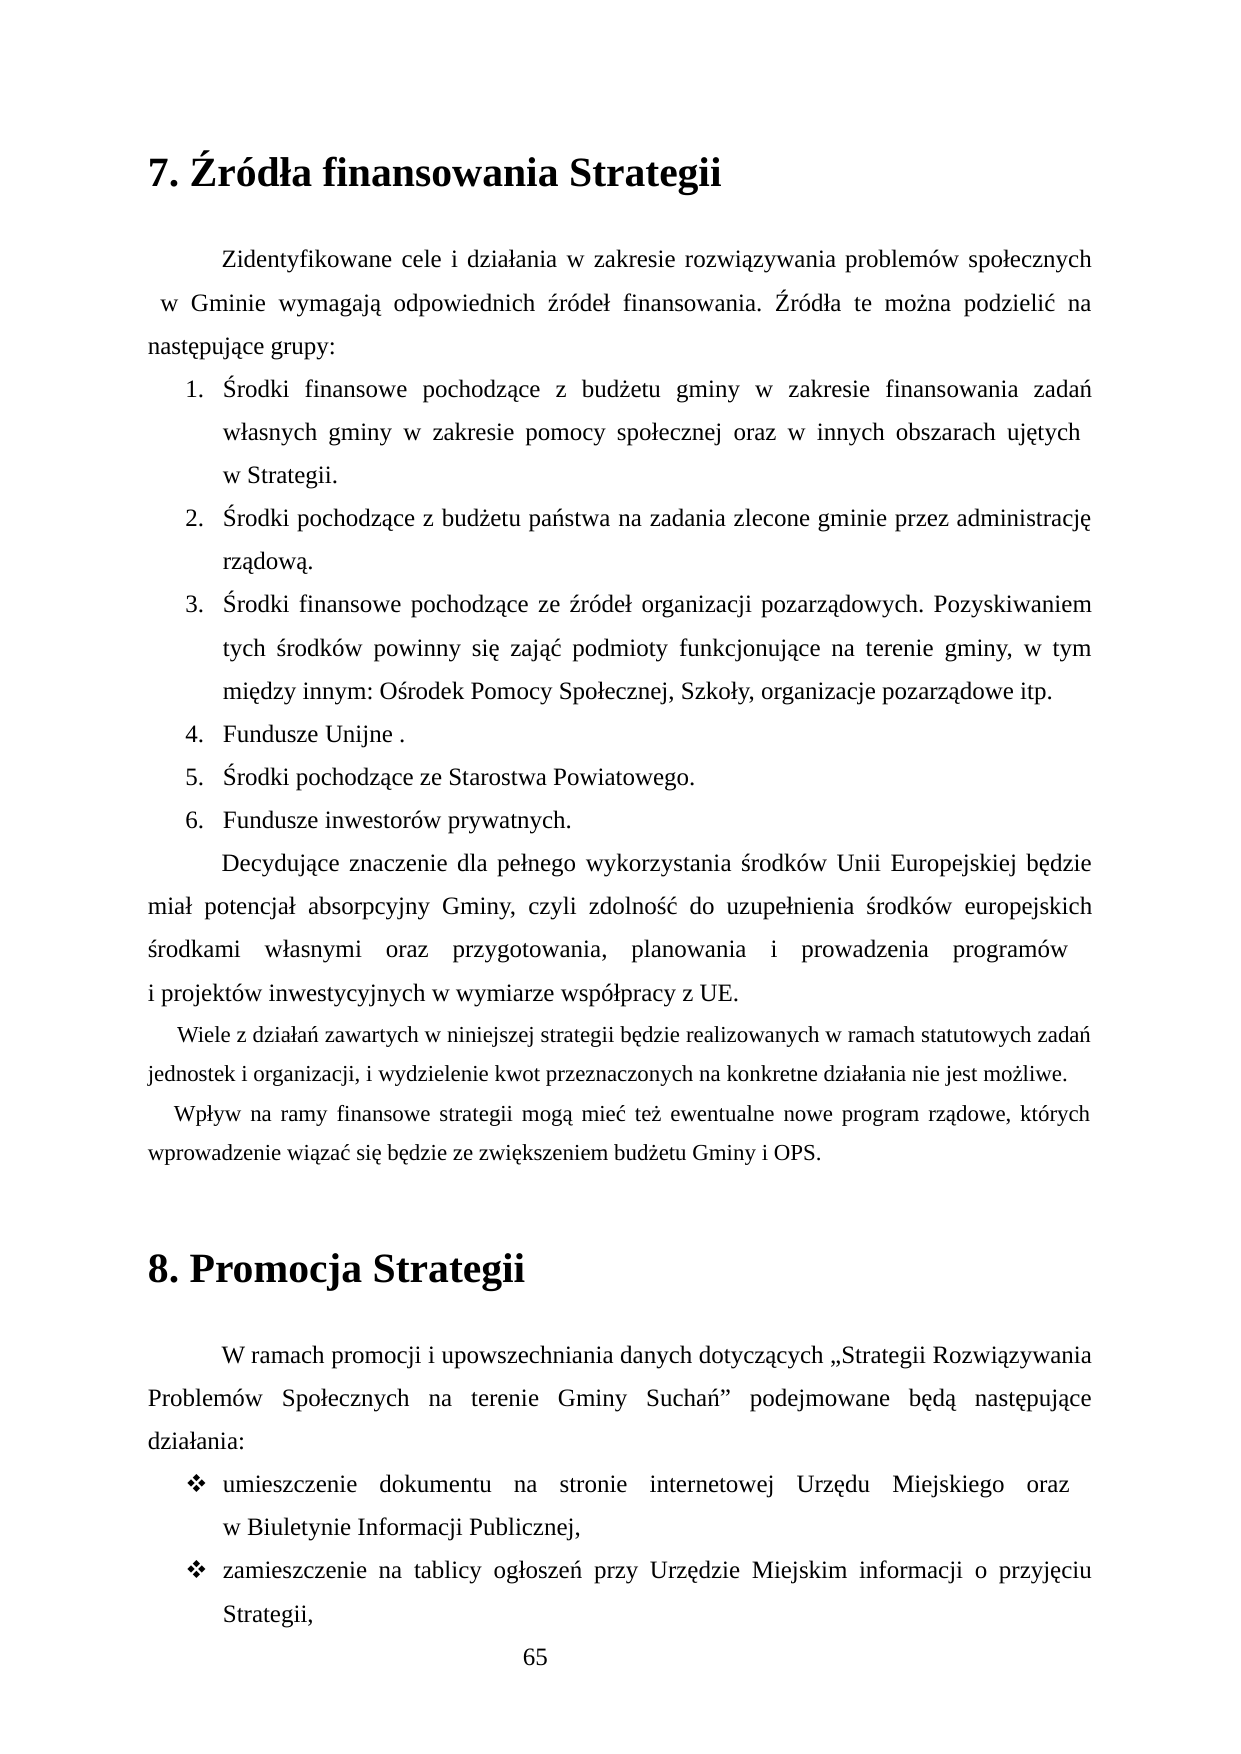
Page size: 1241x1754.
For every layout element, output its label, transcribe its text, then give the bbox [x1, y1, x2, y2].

list 65 [485, 1642, 1093, 1671]
list Środki finansowe pochodzące z budżetu gminy w zakresie finansowania zadań własnych gminy w zakresie pomocy społecznej oraz w innych obszarach ujętych w Strategii. [185, 374, 1093, 489]
list Środki pochodzące z budżetu państwa na zadania zlecone gminie przez administrację rządową. [185, 503, 1093, 575]
list Fundusze inwestorów prywatnych. [185, 805, 1093, 834]
text W ramach promocji i upowszechniania danych dotyczących „Strategii Rozwiązywania Problemów Społecznych na terenie Gminy Suchań” podejmowane będą następujące działania: [148, 1340, 1093, 1455]
list umieszczenie dokumentu na stronie internetowej Urzędu Miejskiego oraz w Biuletynie Informacji Publicznej, [185, 1469, 1093, 1541]
text 8. Promocja Strategii [148, 1243, 1093, 1291]
text 7. Źródła finansowania Strategii [148, 148, 1093, 196]
text Wpływ na ramy finansowe strategii mogą mieć też ewentualne nowe program rządowe, których wprowadzenie wiązać się będzie ze zwiększeniem budżetu Gminy i OPS. [148, 1100, 1093, 1166]
list Fundusze Unijne . [185, 719, 1093, 748]
list Środki finansowe pochodzące ze źródeł organizacji pozarządowych. Pozyskiwaniem tych środków powinny się zająć podmioty funkcjonujące na terenie gminy, w tym między innym: Ośrodek Pomocy Społecznej, Szkoły, organizacje pozarządowe itp. [185, 589, 1093, 704]
text Decydujące znaczenie dla pełnego wykorzystania środków Unii Europejskiej będzie miał potencjał absorpcyjny Gminy, czyli zdolność do uzupełnienia środków europejskich środkami własnymi oraz przygotowania, planowania i prowadzenia programów i projektów inwestycyjnych w wymiarze współpracy z UE. [148, 848, 1093, 1006]
text Zidentyfikowane cele i działania w zakresie rozwiązywania problemów społecznych w Gminie wymagają odpowiednich źródeł finansowania. Źródła te można podzielić na następujące grupy: [148, 244, 1093, 359]
list Środki pochodzące ze Starostwa Powiatowego. [185, 762, 1093, 791]
text Wiele z działań zawartych w niniejszej strategii będzie realizowanych w ramach statutowych zadań jednostek i organizacji, i wydzielenie kwot przeznaczonych na konkretne działania nie jest możliwe. [148, 1021, 1093, 1087]
list zamieszczenie na tablicy ogłoszeń przy Urzędzie Miejskim informacji o przyjęciu Strategii, [185, 1556, 1093, 1627]
